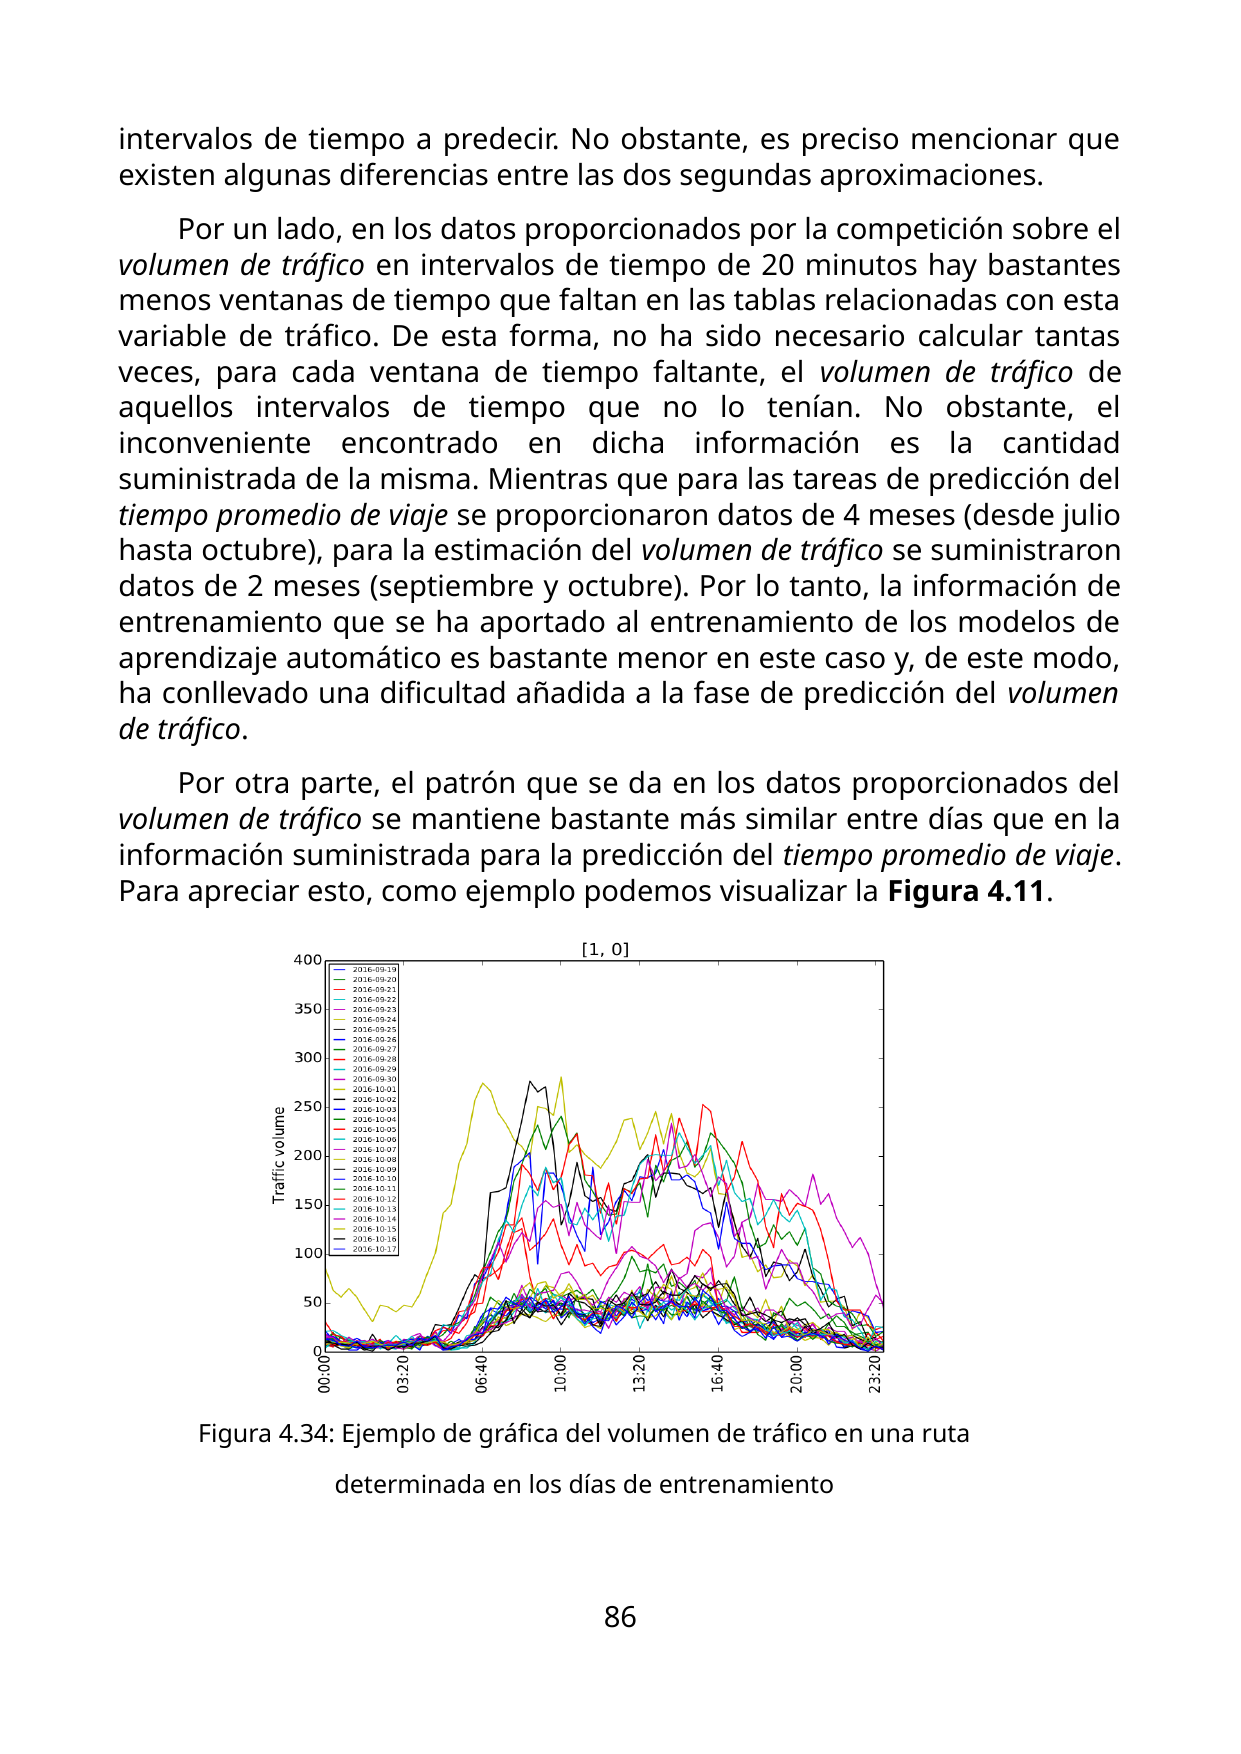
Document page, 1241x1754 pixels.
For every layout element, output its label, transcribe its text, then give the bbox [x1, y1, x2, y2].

text intervalos de tiempo a predecir. No obstante, es preciso mencionar que existen algunas diferencias entre las dos segundas aproximaciones. [118, 118, 1122, 193]
text Por otra parte, el patrón que se da en los datos proporcionados del volumen de tráfico se mantiene bastante más similar entre días que en la información suministrada para la predicción del tiempo promedio de viaje. Para apreciar esto, como ejemplo podemos visualizar la Figura 4.11. [118, 763, 1122, 909]
text Por un lado, en los datos proporcionados por la competición sobre el volumen de tráfico en intervalos de tiempo de 20 minutos hay bastantes menos ventanas de tiempo que faltan en las tablas relacionadas con esta variable de tráfico. De esta forma, no ha sido necesario calcular tantas veces, para cada ventana de tiempo faltante, el volumen de tráfico de aquellos intervalos de tiempo que no lo tenían. No obstante, el inconveniente encontrado en dicha información es la cantidad suministrada de la misma. Mientras que para las tareas de predicción del tiempo promedio de viaje se proporcionaron datos de 4 meses (desde julio hasta octubre), para la estimación del volumen de tráfico se suministraron datos de 2 meses (septiembre y octubre). Por lo tanto, la información de entrenamiento que se ha aportado al entrenamiento de los modelos de aprendizaje automático es bastante menor en este caso y, de este modo, ha conllevado una dificultad añadida a la fase de predicción del volumen de tráfico. [118, 208, 1122, 748]
text Figura 4.34: Ejemplo de gráfica del volumen de tráfico en una ruta determinada en los días de entrenamiento [191, 1399, 977, 1501]
picture [246, 932, 923, 1399]
